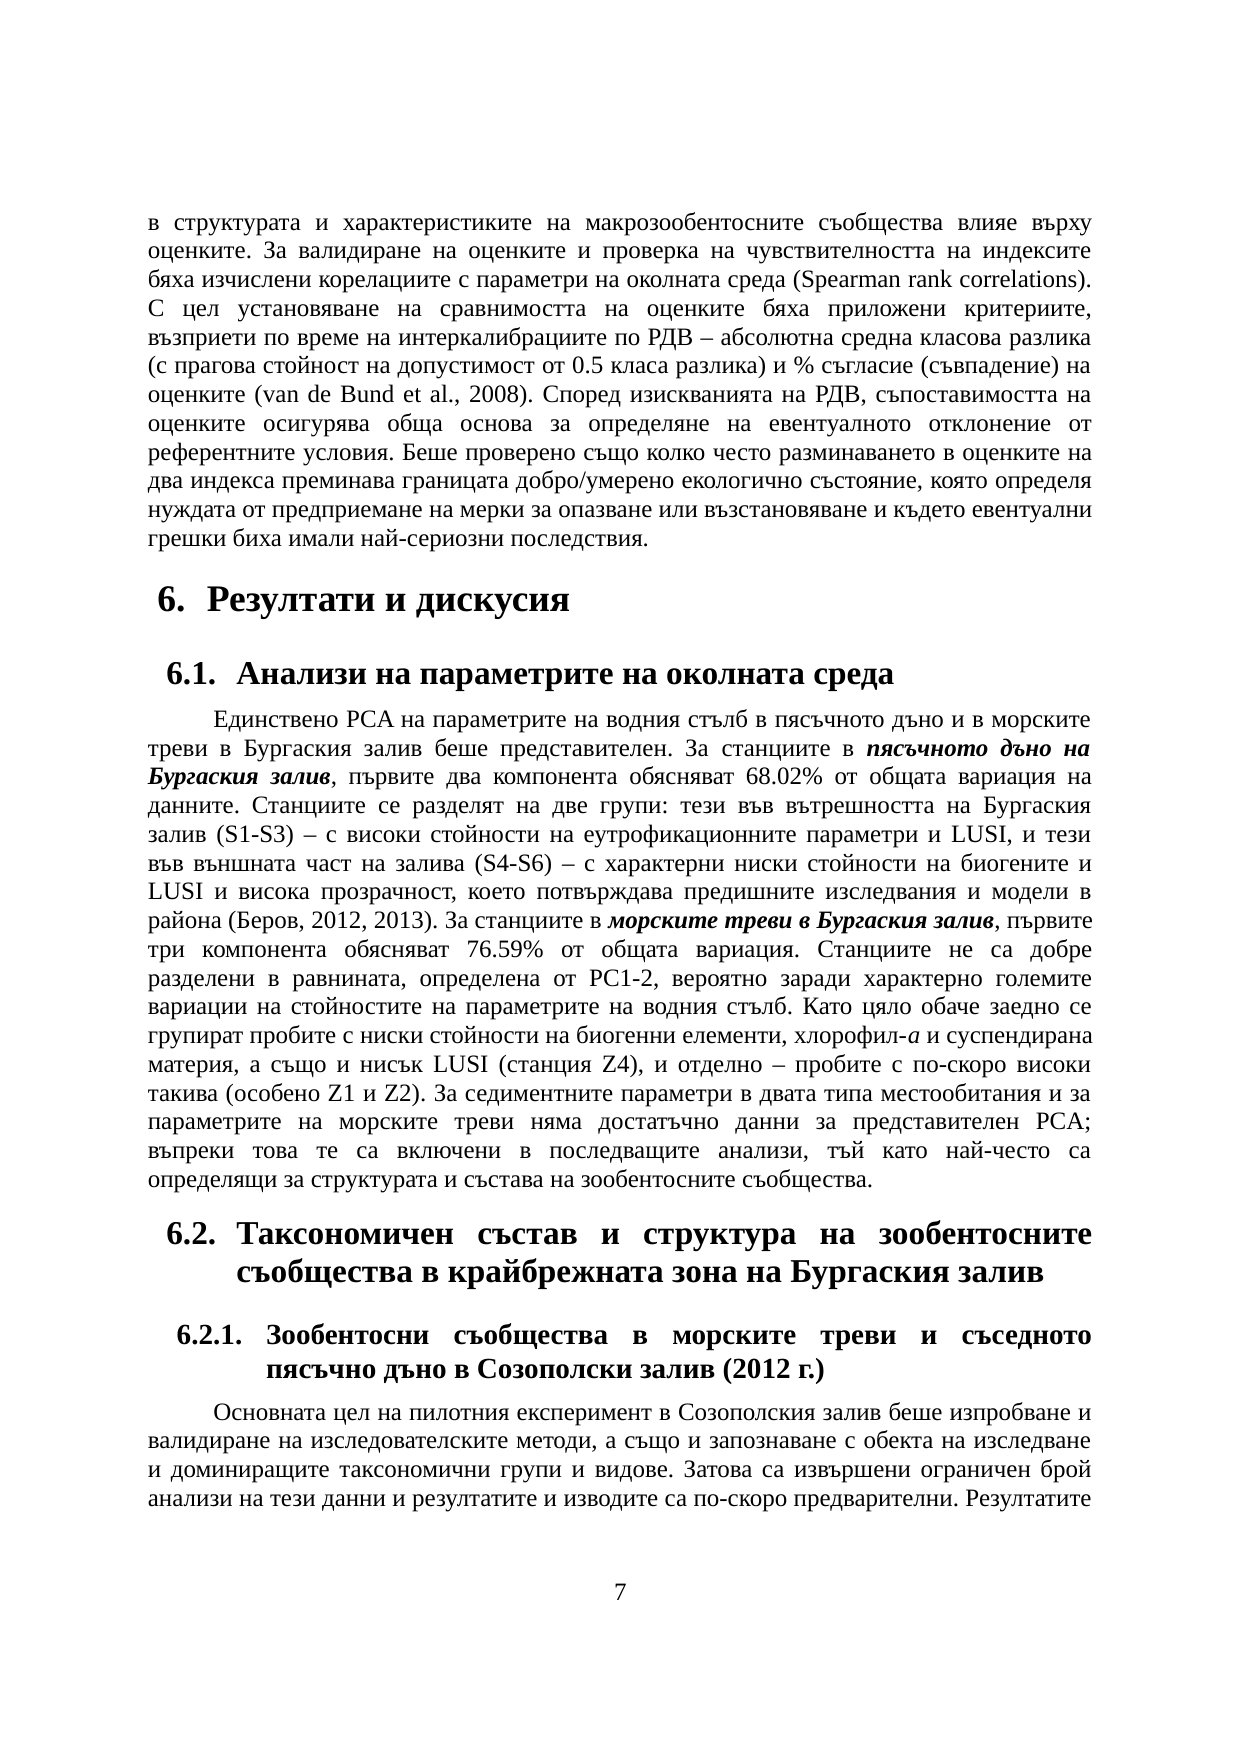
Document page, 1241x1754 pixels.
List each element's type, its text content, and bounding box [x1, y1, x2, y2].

text в структурата и характеристиките на макрозообентосните съобщества влияе върху оценките. За валидиране на оценките и проверка на чувствителността на индексите бяха изчислени корелациите с параметри на околната среда (Spearman rank correlations). С цел установяване на сравнимостта на оценките бяха приложени критериите, възприети по време на интеркалибрациите по РДВ – абсолютна средна класова разлика (с прагова стойност на допустимост от 0.5 класа разлика) и % съгласие (съвпадение) на оценките (van de Bund et al., 2008). Според изискванията на РДВ, съпоставимостта на оценките осигурява обща основа за определяне на евентуалното отклонение от референтните условия. Беше проверено също колко често разминаването в оценките на два индекса преминава границата добро/умерено екологично състояние, която определя нуждата от предприемане на мерки за опазване или възстановяване и където евентуални грешки биха имали най-сериозни последствия. [148, 207, 1093, 552]
subtitle Анализи на параметрите на околната среда [224, 653, 1093, 691]
text Основната цел на пилотния експеримент в Созополския залив беше изпробване и валидиране на изследователските методи, а също и запознаване с обекта на изследване и доминиращите таксономични групи и видове. Затова са извършени ограничен брой анализи на тези данни и резултатите и изводите са по-скоро предварителни. Резултатите [148, 1397, 1093, 1512]
subtitle Резултати и дискусия [185, 577, 1093, 620]
subtitle Таксономичен състав и структура на зообентосните съобщества в крайбрежната зона на Бургаския залив [224, 1213, 1093, 1290]
text Единствено PCA на параметрите на водния стълб в пясъчното дъно и в морските треви в Бургаския залив беше представителен. За станциите в пясъчното дъно на Бургаския залив, първите два компонента обясняват 68.02% от общата вариация на данните. Станциите се разделят на две групи: тези във вътрешността на Бургаския залив (S1-S3) – с високи стойности на еутрофикационните параметри и LUSI, и тези във външната част на залива (S4-S6) – с характерни ниски стойности на биогените и LUSI и висока прозрачност, което потвърждава предишните изследвания и модели в района (Беров, 2012, 2013). За станциите в морските треви в Бургаския залив, първите три компонента обясняват 76.59% от общата вариация. Станциите не са добре разделени в равнината, определена от PC1-2, вероятно заради характерно големите вариации на стойностите на параметрите на водния стълб. Като цяло обаче заедно се групират пробите с ниски стойности на биогенни елементи, хлорофил-а и суспендирана материя, а също и нисък LUSI (станция Z4), и отделно – пробите с по-скоро високи такива (особено Z1 и Z2). За седиментните параметри в двата типа местообитания и за параметрите на морските треви няма достатъчно данни за представителен PCA; въпреки това те са включени в последващите анализи, тъй като най-често са определящи за структурата и състава на зообентосните съобщества. [148, 704, 1093, 1193]
subtitle Зообентосни съобщества в морските треви и съседното пясъчно дъно в Созополски залив (2012 г.) [242, 1317, 1093, 1384]
